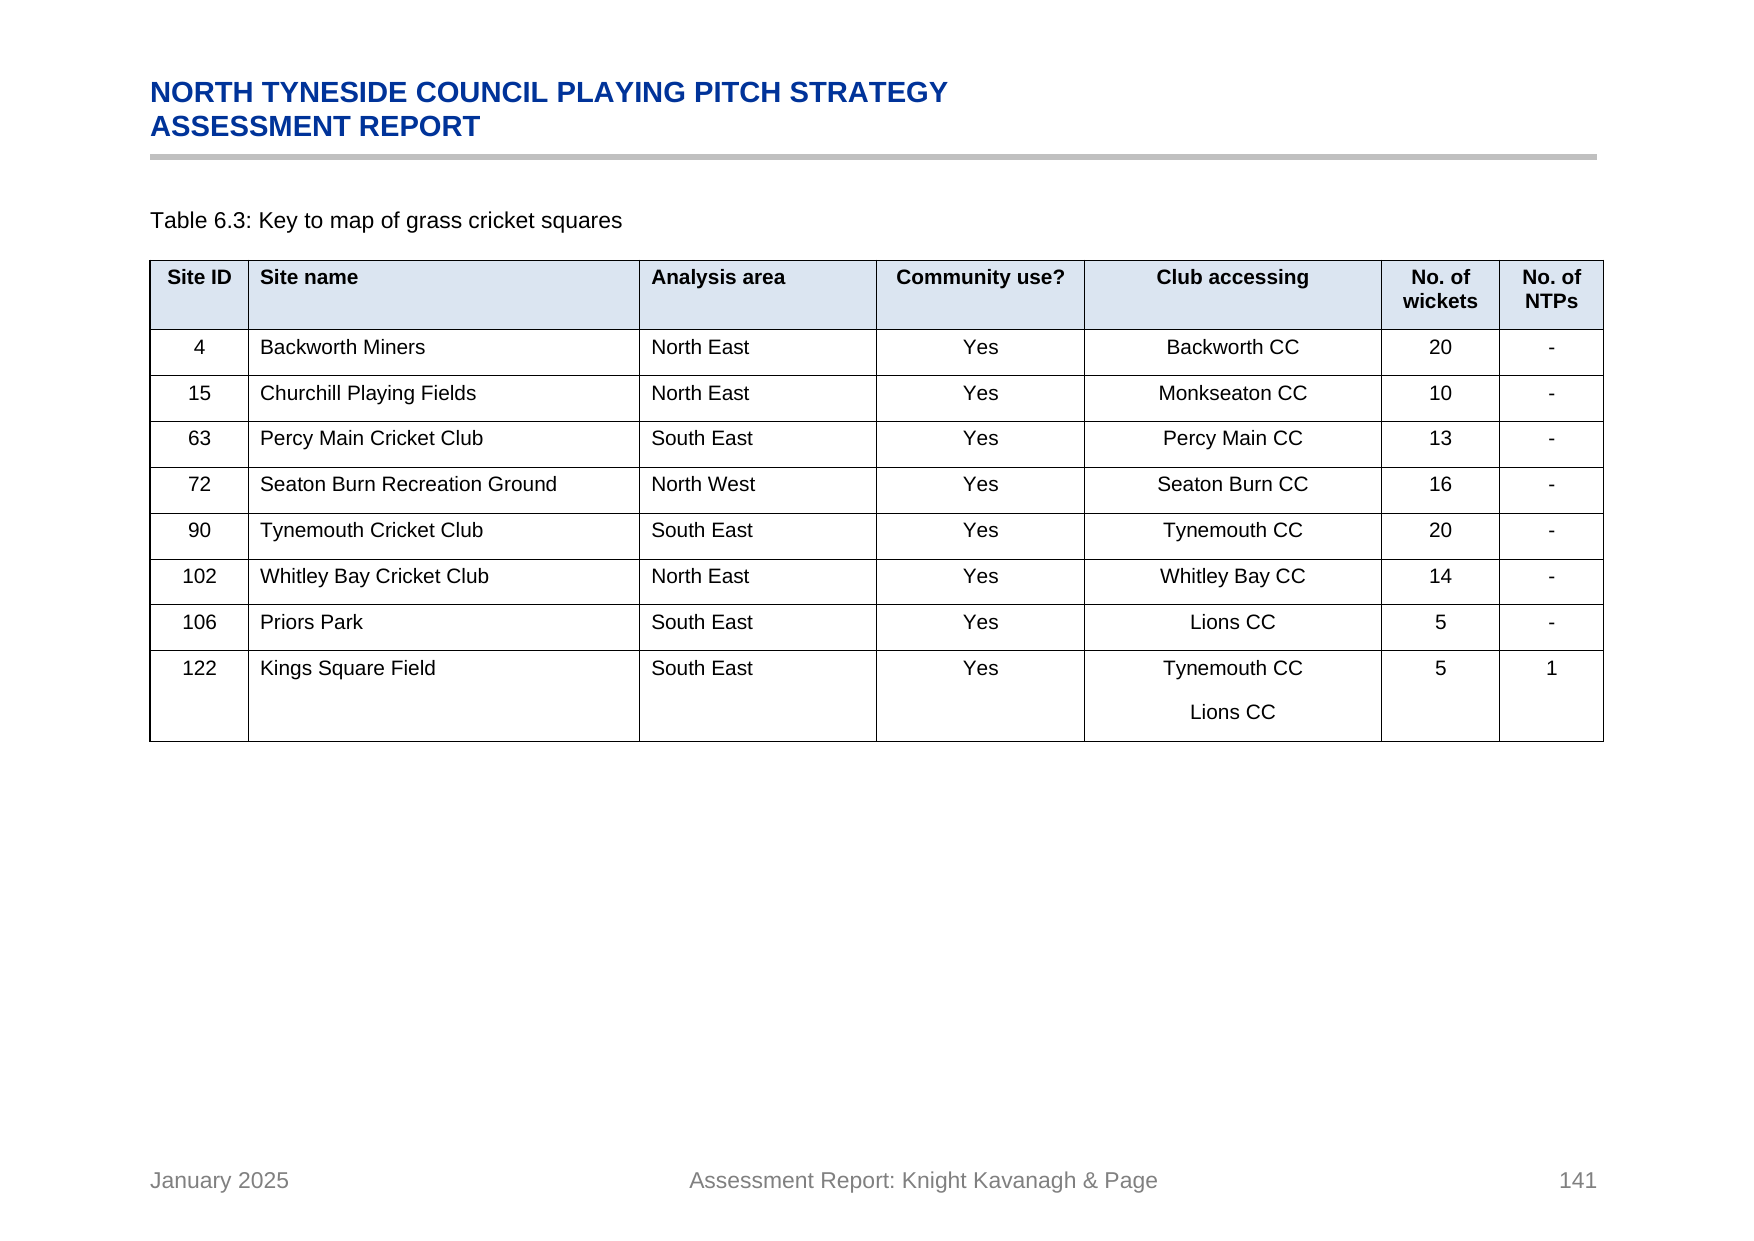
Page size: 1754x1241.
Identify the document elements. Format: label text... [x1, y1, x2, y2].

table_header Site name [249, 261, 639, 329]
table_cell Tynemouth CC Lions CC [1085, 651, 1381, 741]
table_cell Kings Square Field [249, 651, 639, 741]
table_cell Yes [877, 560, 1084, 604]
table_cell - [1500, 330, 1603, 375]
table_cell 13 [1382, 422, 1499, 467]
table_cell Yes [877, 376, 1084, 421]
table_cell 20 [1382, 330, 1499, 375]
table_cell South East [640, 651, 876, 741]
table_cell Seaton Burn CC [1085, 468, 1381, 513]
table_cell 5 [1382, 605, 1499, 650]
table_cell Backworth CC [1085, 330, 1381, 375]
table_cell Yes [877, 330, 1084, 375]
table_cell - [1500, 560, 1603, 604]
table_cell Percy Main Cricket Club [249, 422, 639, 467]
table_cell 16 [1382, 468, 1499, 513]
table_cell - [1500, 422, 1603, 467]
table_cell 15 [151, 376, 248, 421]
table_cell Percy Main CC [1085, 422, 1381, 467]
table_cell Monkseaton CC [1085, 376, 1381, 421]
table_cell North West [640, 468, 876, 513]
table_cell Yes [877, 422, 1084, 467]
table_cell Churchill Playing Fields [249, 376, 639, 421]
table_cell North East [640, 330, 876, 375]
table_cell 1 [1500, 651, 1603, 741]
table_cell South East [640, 605, 876, 650]
table_cell 4 [151, 330, 248, 375]
table_cell Backworth Miners [249, 330, 639, 375]
table_cell Whitley Bay CC [1085, 560, 1381, 604]
table_cell 72 [151, 468, 248, 513]
table_cell 63 [151, 422, 248, 467]
table_header No. of wickets [1382, 261, 1499, 329]
table_cell 14 [1382, 560, 1499, 604]
table_header Analysis area [640, 261, 876, 329]
table_cell Tynemouth CC [1085, 514, 1381, 558]
table_header Club accessing [1085, 261, 1381, 329]
table_cell North East [640, 376, 876, 421]
table_cell Seaton Burn Recreation Ground [249, 468, 639, 513]
table_cell - [1500, 468, 1603, 513]
table_cell 20 [1382, 514, 1499, 558]
table_header No. of NTPs [1500, 261, 1603, 329]
table_cell 90 [151, 514, 248, 558]
table_cell - [1500, 376, 1603, 421]
table_cell 122 [151, 651, 248, 741]
table_cell Lions CC [1085, 605, 1381, 650]
table_cell Yes [877, 514, 1084, 558]
table_cell Yes [877, 605, 1084, 650]
table_cell Yes [877, 468, 1084, 513]
table_cell 102 [151, 560, 248, 604]
table_cell South East [640, 514, 876, 558]
table_cell Priors Park [249, 605, 639, 650]
table_header Site ID [151, 261, 248, 329]
table_cell 106 [151, 605, 248, 650]
table_cell - [1500, 514, 1603, 558]
table_cell Yes [877, 651, 1084, 741]
table_cell North East [640, 560, 876, 604]
table_cell Whitley Bay Cricket Club [249, 560, 639, 604]
table_cell South East [640, 422, 876, 467]
table_cell - [1500, 605, 1603, 650]
table_cell Tynemouth Cricket Club [249, 514, 639, 558]
table_cell 10 [1382, 376, 1499, 421]
table_header Community use? [877, 261, 1084, 329]
table_cell 5 [1382, 651, 1499, 741]
text Table 6.3: Key to map of grass cricket squares [150, 207, 1603, 233]
